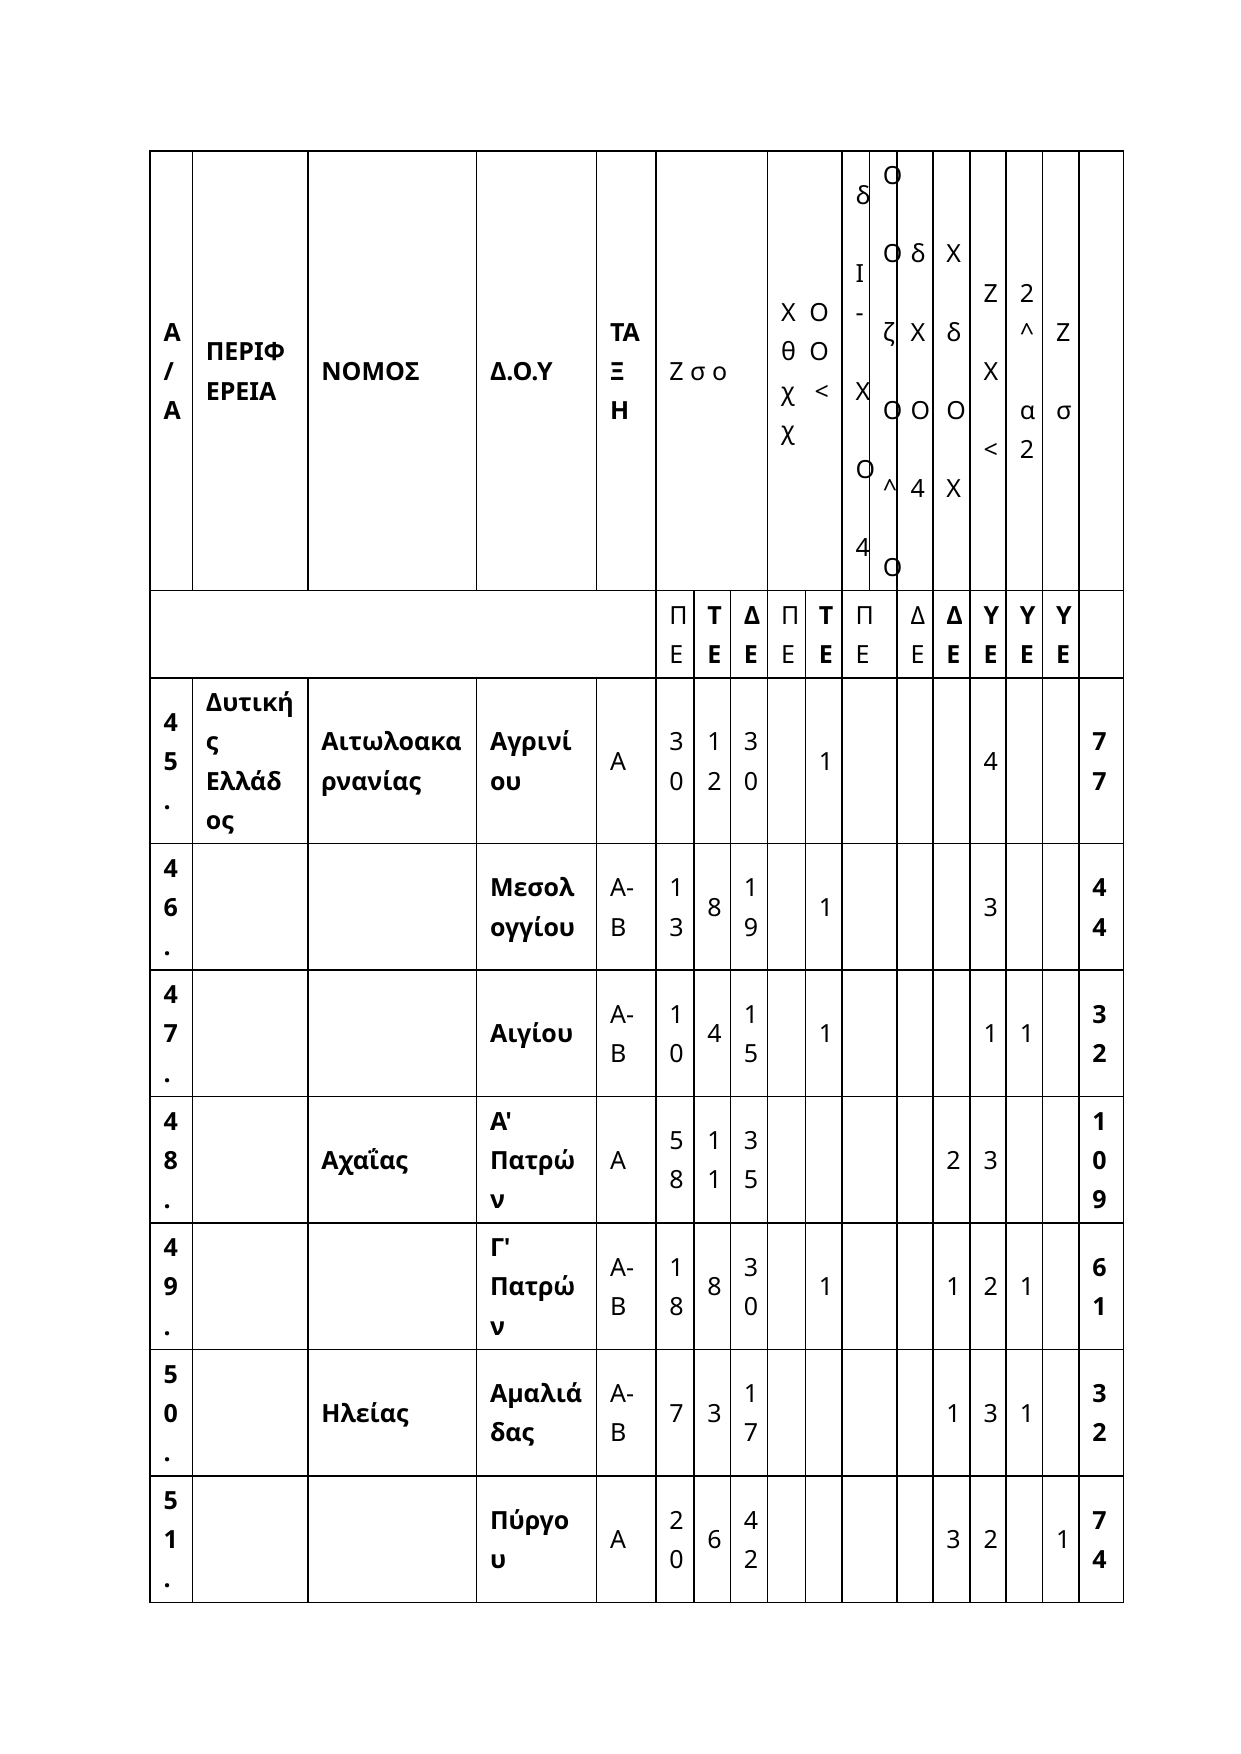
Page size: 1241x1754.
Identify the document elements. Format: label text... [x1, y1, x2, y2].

table_cell Ζ σ ο [657, 152, 767, 590]
table_cell [843, 971, 896, 1096]
table_cell ΠΕ [768, 591, 805, 677]
table_cell [806, 1477, 841, 1601]
table_cell ΥΕ [1007, 591, 1042, 677]
table_cell 20 [657, 1477, 693, 1601]
table_cell 51. [151, 1477, 192, 1601]
table_cell [193, 1097, 307, 1222]
table_cell [1043, 1097, 1078, 1222]
table_cell ΔΕ [898, 591, 932, 677]
table_cell 1 [806, 844, 841, 969]
table_cell [843, 1350, 896, 1475]
table_cell [806, 1097, 841, 1222]
table_cell 32 [1080, 971, 1123, 1096]
table_cell Α/Α [151, 152, 192, 590]
table_cell Ο Ο ζ Ο ^ Ο [870, 152, 896, 590]
table_cell [843, 1097, 896, 1222]
table_cell [1043, 844, 1078, 969]
table_cell [768, 1477, 805, 1601]
table_cell 42 [731, 1477, 767, 1601]
table_cell [193, 1224, 307, 1348]
table_cell δ X Ο 4 [898, 152, 932, 590]
table_cell [898, 1224, 932, 1348]
table_cell [1043, 1350, 1078, 1475]
table_cell 50. [151, 1350, 192, 1475]
table_cell [934, 971, 969, 1096]
table_cell 3 [695, 1350, 730, 1475]
table_cell 49. [151, 1224, 192, 1348]
table_cell Αιγίου [477, 971, 596, 1096]
table_cell Ζ σ [1043, 152, 1078, 590]
table_cell 3 [971, 1097, 1005, 1222]
table_cell [806, 1350, 841, 1475]
table_cell 15 [731, 971, 767, 1096]
table_cell 1 [934, 1224, 969, 1348]
table_cell [898, 1350, 932, 1475]
table_cell 32 [1080, 1350, 1123, 1475]
table_cell ΤΕ [806, 591, 841, 677]
table_cell A [597, 1477, 655, 1601]
table_cell ΤΑΞΗ [597, 152, 655, 590]
table_cell Αχαΐας [309, 1097, 476, 1222]
table_cell [193, 844, 307, 969]
table_cell A-Β [597, 971, 655, 1096]
table_cell 45. [151, 679, 192, 843]
table_cell [151, 591, 655, 677]
table_cell 2^ α2 [1007, 152, 1042, 590]
table_cell 35 [731, 1097, 767, 1222]
table_cell 11 [695, 1097, 730, 1222]
table_cell [1007, 679, 1042, 843]
table_cell ΔΕ [731, 591, 767, 677]
table_cell [309, 1477, 476, 1601]
table_cell 12 [695, 679, 730, 843]
table_cell 1 [806, 971, 841, 1096]
table_cell A [597, 679, 655, 843]
table_cell 1 [806, 679, 841, 843]
table_cell ΝΟΜΟΣ [309, 152, 476, 590]
table_cell [1043, 1224, 1078, 1348]
table_cell [1007, 1477, 1042, 1601]
table_cell [193, 971, 307, 1096]
table_cell [898, 844, 932, 969]
table_cell 1 [971, 971, 1005, 1096]
table_cell 77 [1080, 679, 1123, 843]
table_cell 2 [934, 1097, 969, 1222]
table_cell [843, 1477, 896, 1601]
table_cell A' Πατρών [477, 1097, 596, 1222]
table_cell [1043, 679, 1078, 843]
table_cell [934, 844, 969, 969]
table_cell [898, 1097, 932, 1222]
table_cell Γ' Πατρών [477, 1224, 596, 1348]
table_cell [768, 1097, 805, 1222]
table_cell 1 [1007, 971, 1042, 1096]
table_cell [309, 844, 476, 969]
table_cell 1 [1007, 1350, 1042, 1475]
table_cell 58 [657, 1097, 693, 1222]
table_cell 3 [934, 1477, 969, 1601]
table_cell A-Β [597, 844, 655, 969]
table_cell 30 [731, 679, 767, 843]
table_cell 4 [695, 971, 730, 1096]
table_cell 1 [934, 1350, 969, 1475]
table_cell ΤΕ [695, 591, 730, 677]
table_cell 30 [657, 679, 693, 843]
table_cell A-Β [597, 1350, 655, 1475]
table_cell Δυτικής Ελλάδος [193, 679, 307, 843]
table_cell 74 [1080, 1477, 1123, 1601]
table_cell 44 [1080, 844, 1123, 969]
table_cell 2 [971, 1477, 1005, 1601]
table_cell [193, 1350, 307, 1475]
table_cell [1007, 844, 1042, 969]
table_cell [934, 679, 969, 843]
table_cell ΠΕ [843, 591, 896, 677]
table_cell Μεσολογγίου [477, 844, 596, 969]
table_cell 10 [657, 971, 693, 1096]
table_cell [768, 1224, 805, 1348]
table_cell 13 [657, 844, 693, 969]
table_cell 109 [1080, 1097, 1123, 1222]
table_cell [898, 679, 932, 843]
table_cell [768, 1350, 805, 1475]
table_cell [768, 971, 805, 1096]
table_cell Δ.Ο.Υ [477, 152, 596, 590]
table_cell [1007, 1097, 1042, 1222]
table_cell 17 [731, 1350, 767, 1475]
table_cell [898, 1477, 932, 1601]
table_cell [309, 971, 476, 1096]
table_cell 3 [971, 844, 1005, 969]
table_cell [193, 1477, 307, 1601]
table_cell Ζ X < [971, 152, 1005, 590]
table_cell A-Β [597, 1224, 655, 1348]
table_cell Χ Ο θ Ο χ < χ [768, 152, 841, 590]
table_cell [898, 971, 932, 1096]
table_cell δ Ι- X Ο 4 [843, 152, 869, 590]
table_cell Ηλείας [309, 1350, 476, 1475]
table_cell Πύργου [477, 1477, 596, 1601]
table_cell 8 [695, 1224, 730, 1348]
table_cell 6 [695, 1477, 730, 1601]
table_cell 8 [695, 844, 730, 969]
table_cell [768, 844, 805, 969]
table_cell ΥΕ [971, 591, 1005, 677]
table_cell [843, 844, 896, 969]
table_cell Χ δ Ο Χ [934, 152, 969, 590]
table_cell Αγρινίου [477, 679, 596, 843]
table_cell ΔΕ [934, 591, 969, 677]
table_cell A [597, 1097, 655, 1222]
table_cell [309, 1224, 476, 1348]
table_cell ΥΕ [1043, 591, 1078, 677]
table_cell 46. [151, 844, 192, 969]
table_cell 4 [971, 679, 1005, 843]
table_cell 47. [151, 971, 192, 1096]
table_cell [768, 679, 805, 843]
table_cell [1043, 971, 1078, 1096]
table_cell 19 [731, 844, 767, 969]
table_cell [1080, 591, 1123, 677]
table_cell 30 [731, 1224, 767, 1348]
table_cell [843, 679, 896, 843]
table_cell 1 [1043, 1477, 1078, 1601]
table_cell [1080, 152, 1123, 590]
table_cell 7 [657, 1350, 693, 1475]
table_cell 3 [971, 1350, 1005, 1475]
table_cell 18 [657, 1224, 693, 1348]
table_cell Αμαλιάδας [477, 1350, 596, 1475]
table_cell 61 [1080, 1224, 1123, 1348]
table_cell [843, 1224, 896, 1348]
table_cell ΠΕΡΙΦΕΡΕΙΑ [193, 152, 307, 590]
table_cell 2 [971, 1224, 1005, 1348]
table_cell Αιτωλοακαρνανίας [309, 679, 476, 843]
table_cell 1 [806, 1224, 841, 1348]
table_cell 1 [1007, 1224, 1042, 1348]
table_cell 48. [151, 1097, 192, 1222]
table_cell ΠΕ [657, 591, 693, 677]
